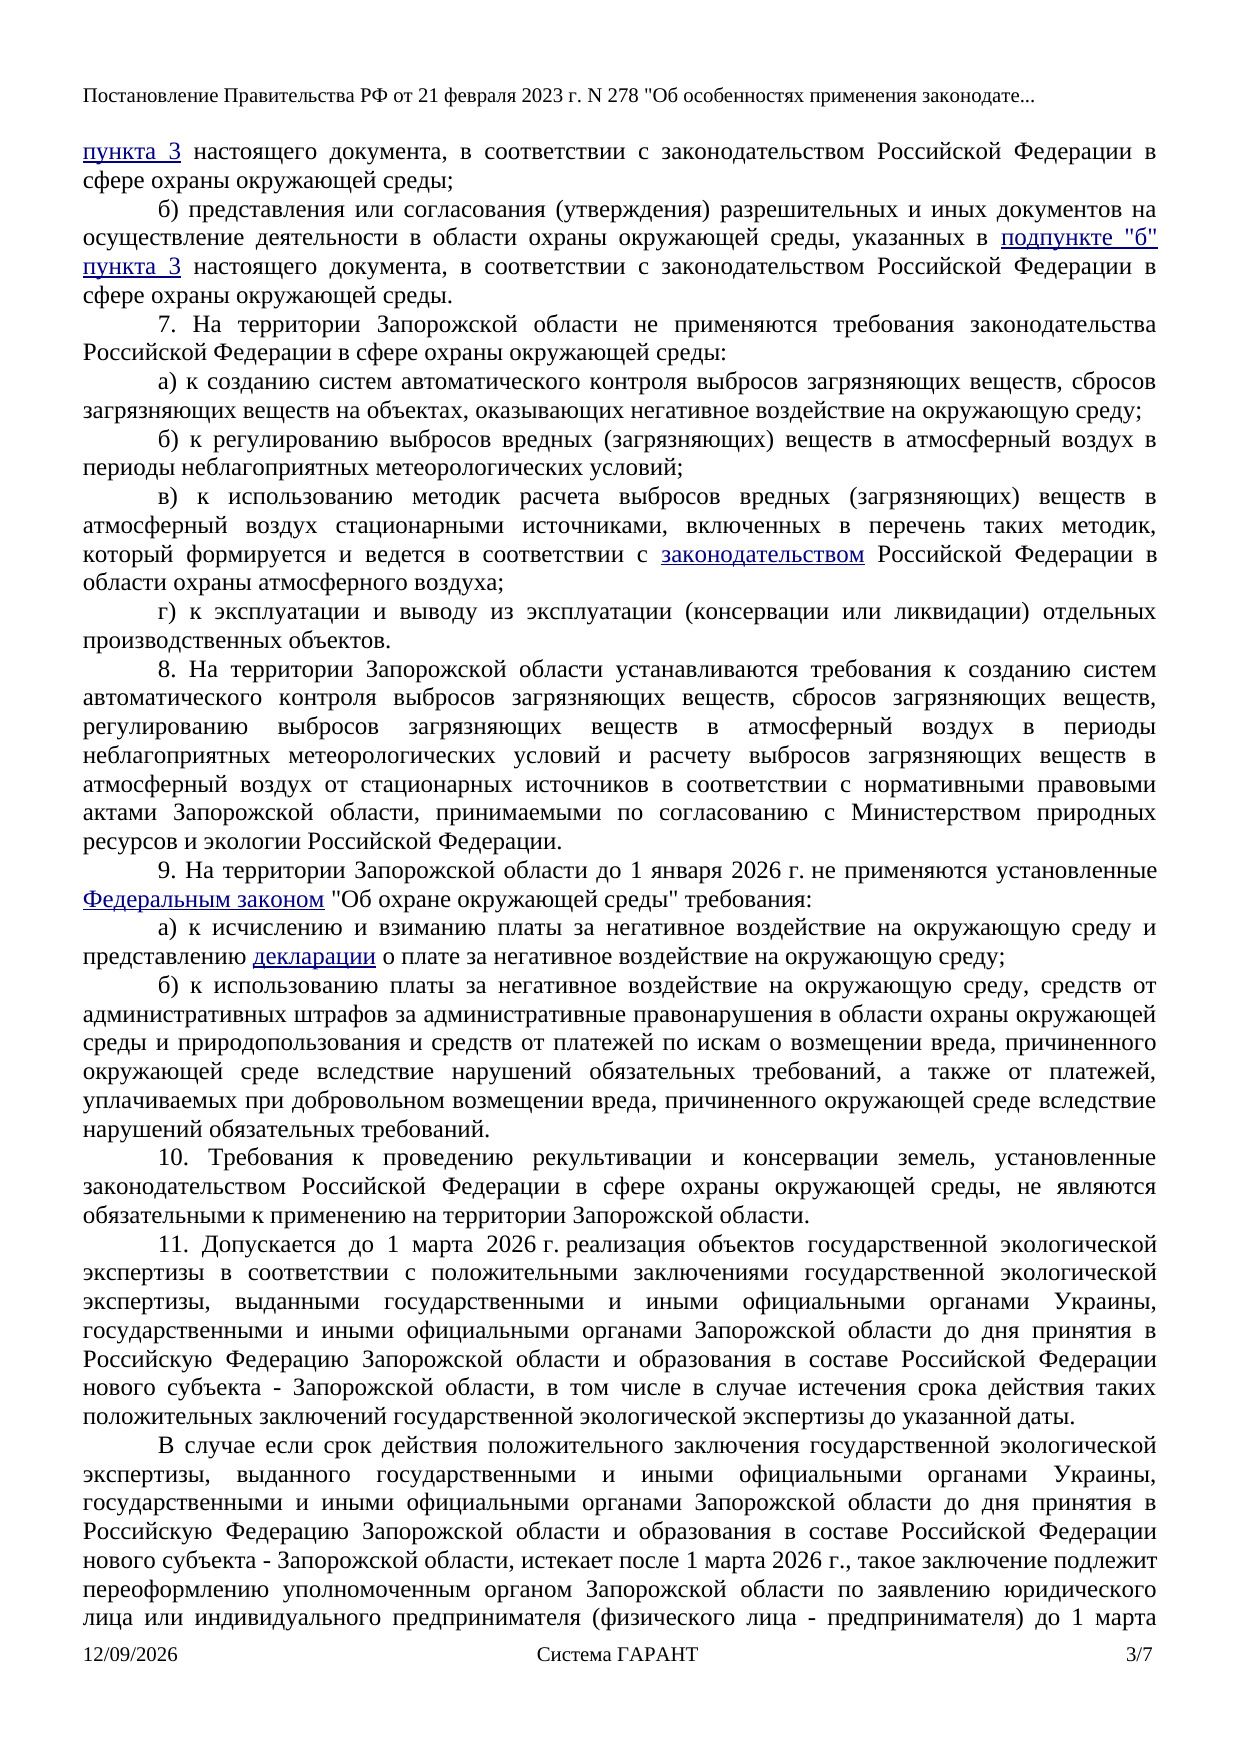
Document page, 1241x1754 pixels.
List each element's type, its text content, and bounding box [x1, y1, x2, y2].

text 10. Требования к проведению рекультивации и консервации земель, установленные законодательством Российской Федерации в сфере охраны окружающей среды, не являются обязательными к применению на территории Запорожской области. [83, 1142, 1157, 1229]
text в) к использованию методик расчета выбросов вредных (загрязняющих) веществ в атмосферный воздух стационарными источниками, включенных в перечень таких методик, который формируется и ведется в соответствии с законодательством Российской Федерации в области охраны атмосферного воздуха; [83, 481, 1157, 596]
text В случае если срок действия положительного заключения государственной экологической экспертизы, выданного государственными и иными официальными органами Украины, государственными и иными официальными органами Запорожской области до дня принятия в Российскую Федерацию Запорожской области и образования в составе Российской Федерации нового субъекта - Запорожской области, истекает после 1 марта 2026 г., такое заключение подлежит переоформлению уполномоченным органом Запорожской области по заявлению юридического лица или индивидуального предпринимателя (физического лица - предпринимателя) до 1 марта [83, 1430, 1157, 1631]
text а) к созданию систем автоматического контроля выбросов загрязняющих веществ, сбросов загрязняющих веществ на объектах, оказывающих негативное воздействие на окружающую среду; [83, 366, 1157, 424]
text пункта 3 настоящего документа, в соответствии с законодательством Российской Федерации в сфере охраны окружающей среды; [83, 136, 1157, 194]
text а) к исчислению и взиманию платы за негативное воздействие на окружающую среду и представлению декларации о плате за негативное воздействие на окружающую среду; [83, 912, 1157, 970]
text г) к эксплуатации и выводу из эксплуатации (консервации или ликвидации) отдельных производственных объектов. [83, 596, 1157, 654]
text 7. На территории Запорожской области не применяются требования законодательства Российской Федерации в сфере охраны окружающей среды: [83, 309, 1157, 366]
text б) к использованию платы за негативное воздействие на окружающую среду, средств от административных штрафов за административные правонарушения в области охраны окружающей среды и природопользования и средств от платежей по искам о возмещении вреда, причиненного окружающей среде вследствие нарушений обязательных требований, а также от платежей, уплачиваемых при добровольном возмещении вреда, причиненного окружающей среде вследствие нарушений обязательных требований. [83, 970, 1157, 1142]
text б) к регулированию выбросов вредных (загрязняющих) веществ в атмосферный воздух в периоды неблагоприятных метеорологических условий; [83, 424, 1157, 481]
text 11. Допускается до 1 марта 2026 г. реализация объектов государственной экологической экспертизы в соответствии с положительными заключениями государственной экологической экспертизы, выданными государственными и иными официальными органами Украины, государственными и иными официальными органами Запорожской области до дня принятия в Российскую Федерацию Запорожской области и образования в составе Российской Федерации нового субъекта - Запорожской области, в том числе в случае истечения срока действия таких положительных заключений государственной экологической экспертизы до указанной даты. [83, 1229, 1157, 1430]
text б) представления или согласования (утверждения) разрешительных и иных документов на осуществление деятельности в области охраны окружающей среды, указанных в подпункте "б" пункта 3 настоящего документа, в соответствии с законодательством Российской Федерации в сфере охраны окружающей среды. [83, 194, 1157, 309]
text 9. На территории Запорожской области до 1 января 2026 г. не применяются установленные Федеральным законом "Об охране окружающей среды" требования: [83, 855, 1157, 912]
text 8. На территории Запорожской области устанавливаются требования к созданию систем автоматического контроля выбросов загрязняющих веществ, сбросов загрязняющих веществ, регулированию выбросов загрязняющих веществ в атмосферный воздух в периоды неблагоприятных метеорологических условий и расчету выбросов загрязняющих веществ в атмосферный воздух от стационарных источников в соответствии с нормативными правовыми актами Запорожской области, принимаемыми по согласованию с Министерством природных ресурсов и экологии Российской Федерации. [83, 654, 1157, 855]
